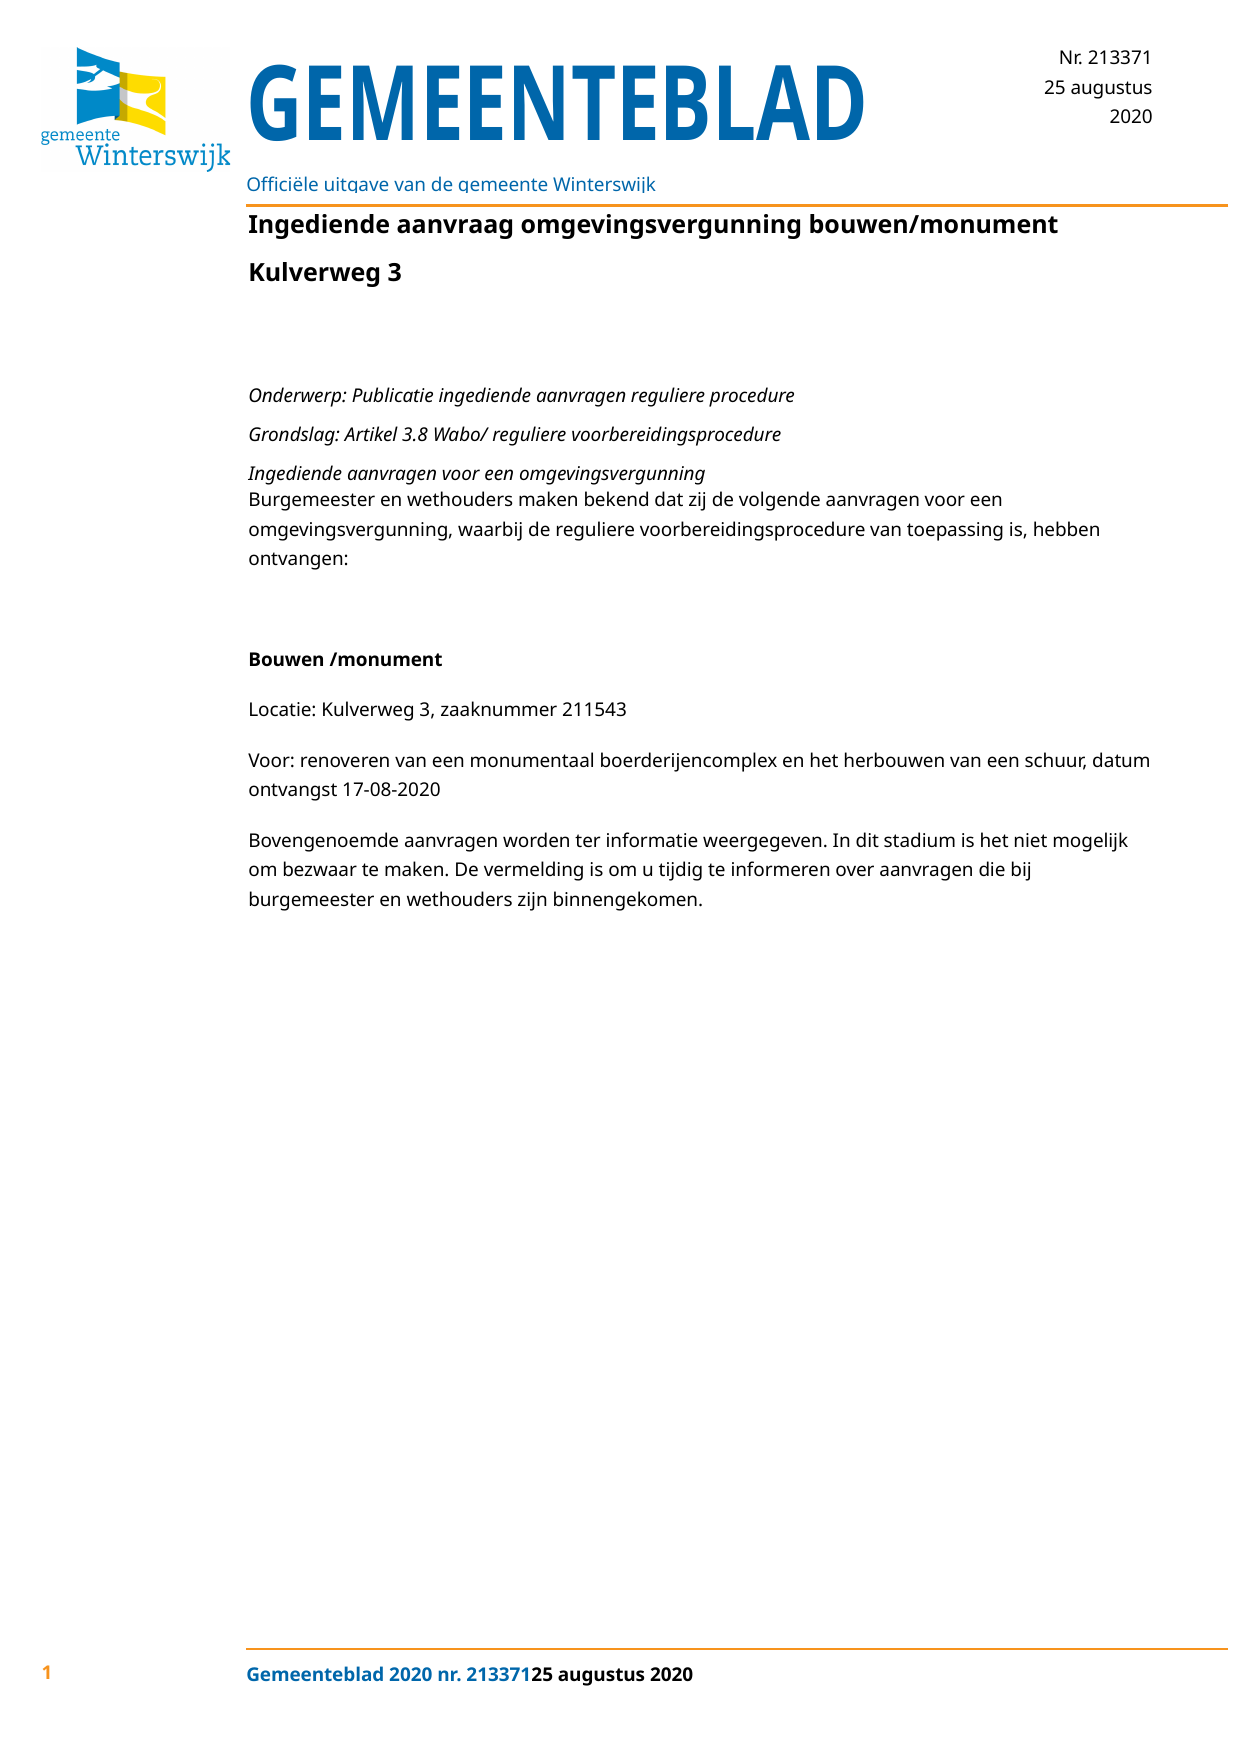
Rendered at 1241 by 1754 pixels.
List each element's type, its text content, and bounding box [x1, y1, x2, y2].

text Burgemeester en wethouders maken bekend dat zij de volgende aanvragen voor een omgevingsvergunning, waarbij de reguliere voorbereidingsprocedure van toepassing is, hebben ontvangen: [248, 486, 1152, 571]
text Bouwen /monument [248, 646, 1152, 672]
text Bovengenoemde aanvragen worden ter informatie weergegeven. In dit stadium is het niet mogelijk om bezwaar te maken. De vermelding is om u tijdig te informeren over aanvragen die bij burgemeester en wethouders zijn binnengekomen. [248, 827, 1152, 912]
text Ingediende aanvraag omgevingsvergunning bouwen/monument Kulverweg 3 [248, 207, 1152, 288]
text Voor: renoveren van een monumentaal boerderijencomplex en het herbouwen van een schuur, datum ontvangst 17-08-2020 [248, 747, 1152, 802]
text Onderwerp: Publicatie ingediende aanvragen reguliere procedure [248, 382, 1152, 408]
picture [225, 153, 231, 162]
text Grondslag: Artikel 3.8 Wabo/ reguliere voorbereidingsprocedure [248, 421, 1152, 447]
text Ingediende aanvragen voor een omgevingsvergunning [248, 460, 1152, 486]
picture [41, 47, 231, 172]
text Locatie: Kulverweg 3, zaaknummer 211543 [248, 697, 1152, 722]
